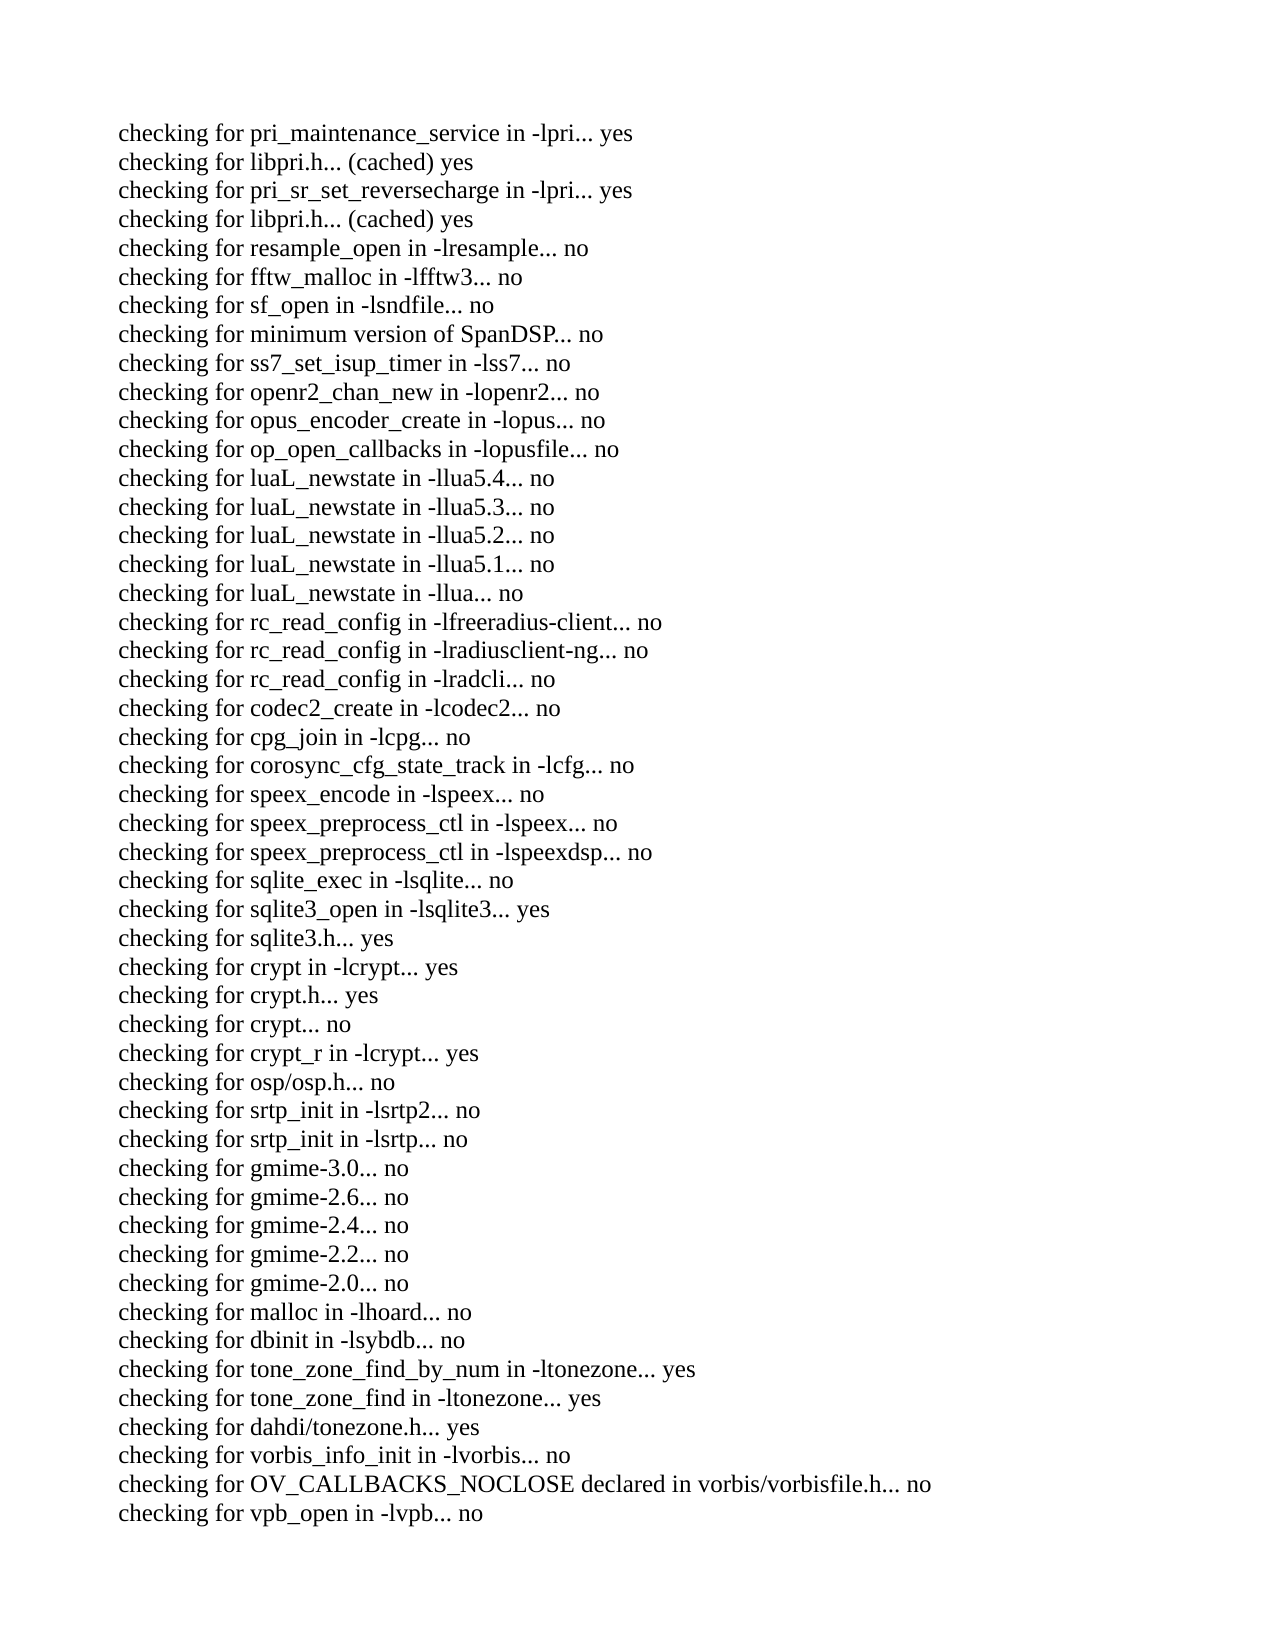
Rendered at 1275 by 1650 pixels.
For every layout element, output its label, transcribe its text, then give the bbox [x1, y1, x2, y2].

text checking for crypt... no [118, 1009, 1157, 1038]
text checking for srtp_init in -lsrtp2... no [118, 1096, 1157, 1124]
text checking for luaL_newstate in -llua5.4... no [118, 463, 1157, 492]
text checking for crypt in -lcrypt... yes [118, 952, 1157, 981]
text checking for pri_sr_set_reversecharge in -lpri... yes [118, 176, 1157, 204]
text checking for libpri.h... (cached) yes [118, 204, 1157, 233]
text checking for luaL_newstate in -llua... no [118, 578, 1157, 607]
text checking for srtp_init in -lsrtp... no [118, 1124, 1157, 1153]
text checking for gmime-2.6... no [118, 1182, 1157, 1211]
text checking for luaL_newstate in -llua5.1... no [118, 549, 1157, 578]
text checking for ss7_set_isup_timer in -lss7... no [118, 348, 1157, 377]
text checking for vorbis_info_init in -lvorbis... no [118, 1441, 1157, 1469]
text checking for gmime-2.4... no [118, 1211, 1157, 1239]
text checking for tone_zone_find in -ltonezone... yes [118, 1383, 1157, 1412]
text checking for tone_zone_find_by_num in -ltonezone... yes [118, 1354, 1157, 1383]
text checking for speex_preprocess_ctl in -lspeex... no [118, 808, 1157, 837]
text checking for crypt_r in -lcrypt... yes [118, 1038, 1157, 1067]
text checking for op_open_callbacks in -lopusfile... no [118, 434, 1157, 463]
text checking for luaL_newstate in -llua5.2... no [118, 521, 1157, 549]
text checking for gmime-2.0... no [118, 1268, 1157, 1297]
text checking for sqlite3_open in -lsqlite3... yes [118, 894, 1157, 923]
text checking for speex_encode in -lspeex... no [118, 779, 1157, 808]
text checking for resample_open in -lresample... no [118, 233, 1157, 262]
text checking for opus_encoder_create in -lopus... no [118, 406, 1157, 434]
text checking for gmime-3.0... no [118, 1153, 1157, 1182]
text checking for codec2_create in -lcodec2... no [118, 693, 1157, 722]
text checking for speex_preprocess_ctl in -lspeexdsp... no [118, 837, 1157, 866]
text checking for corosync_cfg_state_track in -lcfg... no [118, 751, 1157, 779]
text checking for openr2_chan_new in -lopenr2... no [118, 377, 1157, 406]
text checking for fftw_malloc in -lfftw3... no [118, 262, 1157, 291]
text checking for cpg_join in -lcpg... no [118, 722, 1157, 751]
text checking for pri_maintenance_service in -lpri... yes [118, 118, 1157, 147]
text checking for luaL_newstate in -llua5.3... no [118, 492, 1157, 521]
text checking for sqlite_exec in -lsqlite... no [118, 866, 1157, 894]
text checking for vpb_open in -lvpb... no [118, 1498, 1157, 1527]
text checking for sf_open in -lsndfile... no [118, 291, 1157, 319]
text checking for rc_read_config in -lradiusclient-ng... no [118, 636, 1157, 664]
text checking for malloc in -lhoard... no [118, 1297, 1157, 1326]
text checking for minimum version of SpanDSP... no [118, 319, 1157, 348]
text checking for libpri.h... (cached) yes [118, 147, 1157, 176]
text checking for dahdi/tonezone.h... yes [118, 1412, 1157, 1441]
text checking for crypt.h... yes [118, 981, 1157, 1009]
text checking for OV_CALLBACKS_NOCLOSE declared in vorbis/vorbisfile.h... no [118, 1469, 1157, 1498]
text checking for rc_read_config in -lfreeradius-client... no [118, 607, 1157, 636]
text checking for sqlite3.h... yes [118, 923, 1157, 952]
text checking for dbinit in -lsybdb... no [118, 1326, 1157, 1354]
text checking for gmime-2.2... no [118, 1239, 1157, 1268]
text checking for osp/osp.h... no [118, 1067, 1157, 1096]
text checking for rc_read_config in -lradcli... no [118, 664, 1157, 693]
